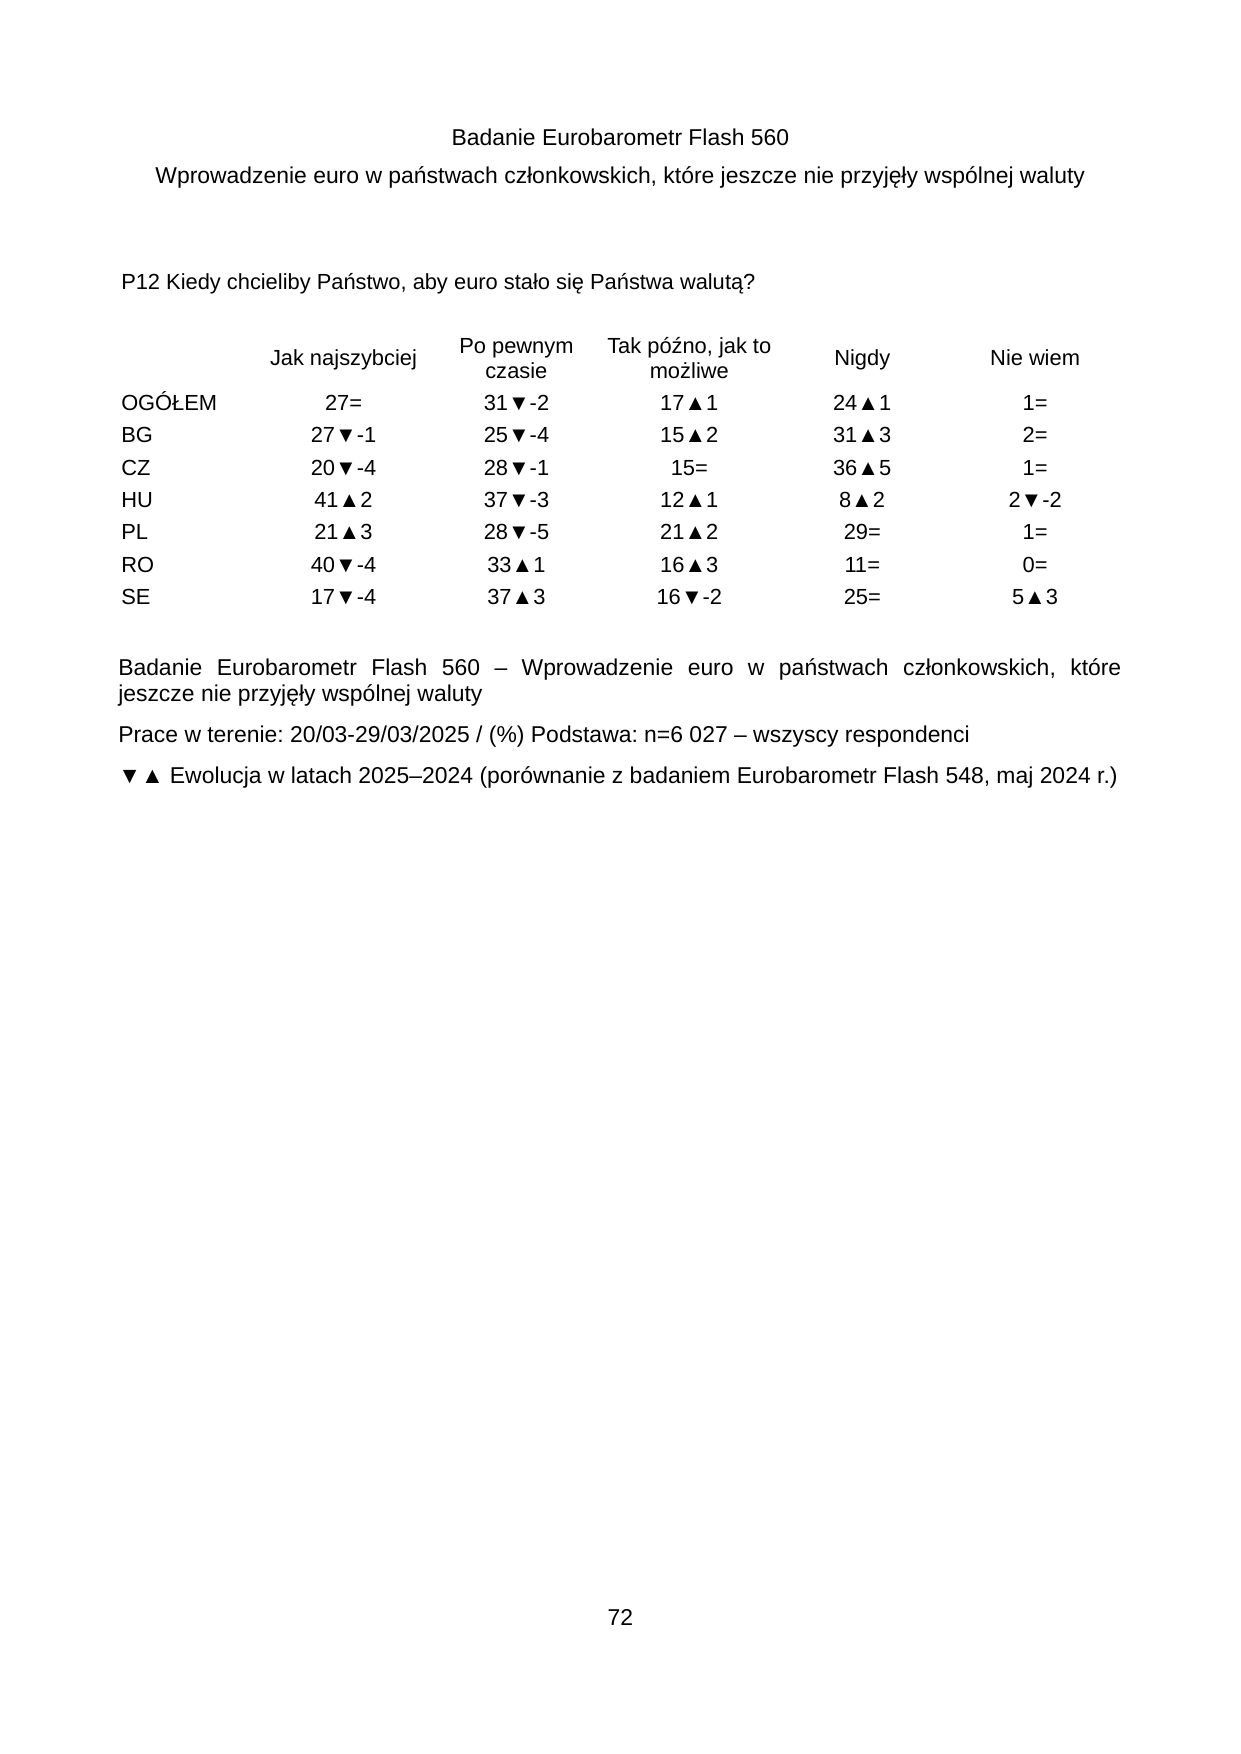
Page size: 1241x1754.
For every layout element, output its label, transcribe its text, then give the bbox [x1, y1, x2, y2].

table_cell 0= [949, 548, 1121, 580]
table_cell 8▲2 [776, 483, 948, 516]
table_cell Nigdy [776, 330, 948, 386]
table_cell 31▲3 [776, 419, 948, 451]
table_cell 20▼-4 [257, 451, 430, 483]
table_cell 2▼-2 [949, 483, 1121, 516]
table_cell 11= [776, 548, 948, 580]
table_cell 24▲1 [776, 386, 948, 418]
table_cell 15= [603, 451, 776, 483]
table_cell 12▲1 [603, 483, 776, 516]
table_cell 41▲2 [257, 483, 430, 516]
table_cell 28▼-5 [430, 516, 603, 548]
table_cell OGÓŁEM [118, 386, 257, 418]
table_cell 5▲3 [949, 580, 1121, 613]
table_cell [776, 298, 948, 330]
table_cell 17▼-4 [257, 580, 430, 613]
table_cell PL [118, 516, 257, 548]
table_cell 37▼-3 [430, 483, 603, 516]
text Badanie Eurobarometr Flash 560 – Wprowadzenie euro w państwach członkowskich, które jeszcze nie przyjęły wspólnej waluty [118, 654, 1122, 706]
text ▼▲ Ewolucja w latach 2025–2024 (porównanie z badaniem Eurobarometr Flash 548, maj 2024 r.) [118, 762, 1122, 788]
table_cell 1= [949, 451, 1121, 483]
table_cell RO [118, 548, 257, 580]
text Prace w terenie: 20/03-29/03/2025 / (%) Podstawa: n=6 027 – wszyscy respondenci [118, 721, 1122, 747]
table_cell 1= [949, 386, 1121, 418]
table_cell 37▲3 [430, 580, 603, 613]
table_cell CZ [118, 451, 257, 483]
table_cell 27▼-1 [257, 419, 430, 451]
table_cell 17▲1 [603, 386, 776, 418]
table_cell 25= [776, 580, 948, 613]
table_cell Nie wiem [949, 330, 1121, 386]
table_cell [430, 298, 603, 330]
table_cell 21▲3 [257, 516, 430, 548]
table_cell [118, 330, 257, 386]
table_cell 28▼-1 [430, 451, 603, 483]
table_cell 40▼-4 [257, 548, 430, 580]
table_cell Tak późno, jak to możliwe [603, 330, 776, 386]
table_cell [118, 298, 257, 330]
table_cell 15▲2 [603, 419, 776, 451]
table_header P12 Kiedy chcieliby Państwo, aby euro stało się Państwa walutą? [118, 265, 1121, 297]
table_cell Po pewnym czasie [430, 330, 603, 386]
table_cell 31▼-2 [430, 386, 603, 418]
table_cell BG [118, 419, 257, 451]
table_cell 33▲1 [430, 548, 603, 580]
table_cell 1= [949, 516, 1121, 548]
table_cell [603, 298, 776, 330]
table_cell [949, 298, 1121, 330]
table_cell 27= [257, 386, 430, 418]
table_cell 25▼-4 [430, 419, 603, 451]
table_cell 16▲3 [603, 548, 776, 580]
table_cell SE [118, 580, 257, 613]
table_cell 29= [776, 516, 948, 548]
table_cell 16▼-2 [603, 580, 776, 613]
table_cell 21▲2 [603, 516, 776, 548]
table_cell HU [118, 483, 257, 516]
table_cell 36▲5 [776, 451, 948, 483]
table_cell Jak najszybciej [257, 330, 430, 386]
table_cell [257, 298, 430, 330]
table_cell 2= [949, 419, 1121, 451]
